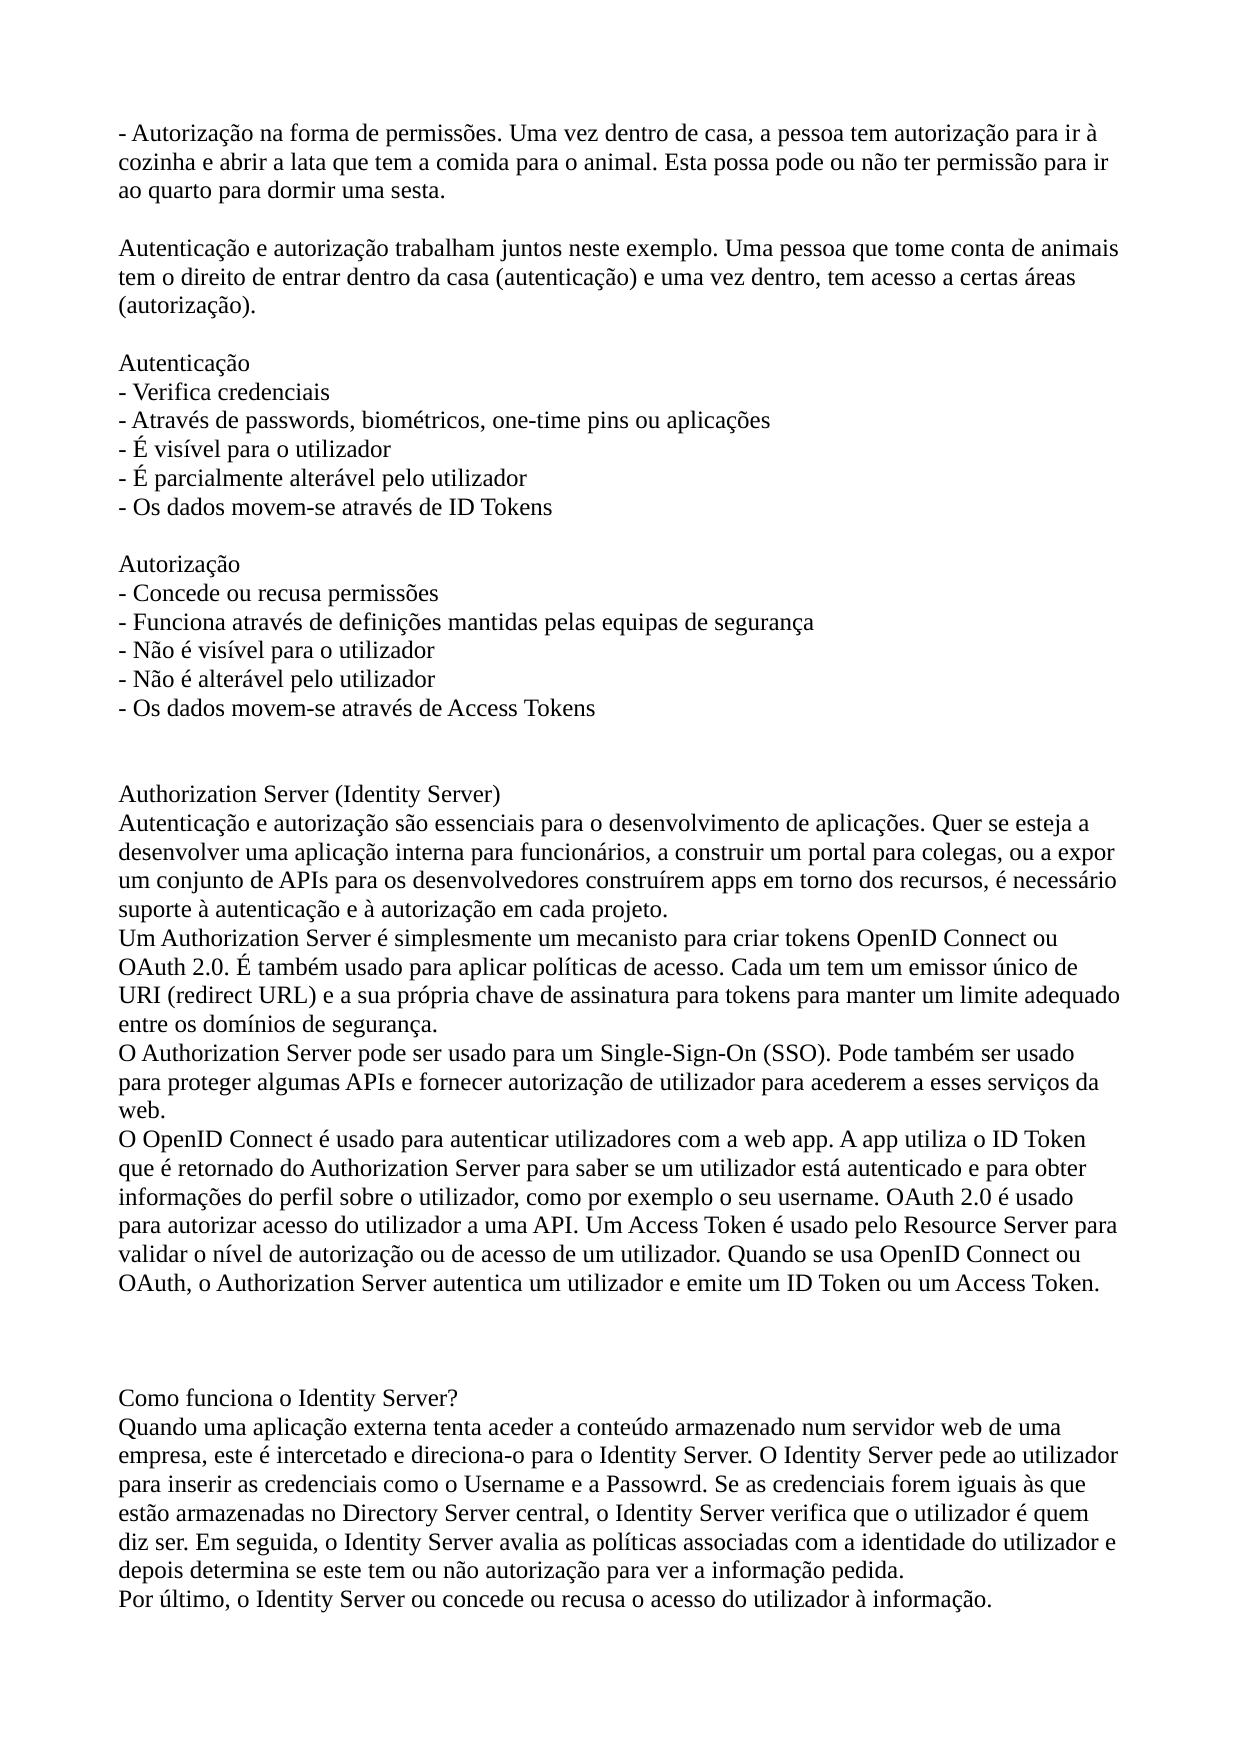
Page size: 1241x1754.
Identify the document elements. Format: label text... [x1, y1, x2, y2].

text Quando uma aplicação externa tenta aceder a conteúdo armazenado num servidor web de uma empresa, este é intercetado e direciona-o para o Identity Server. O Identity Server pede ao utilizador para inserir as credenciais como o Username e a Passowrd. Se as credenciais forem iguais às que estão armazenadas no Directory Server central, o Identity Server verifica que o utilizador é quem diz ser. Em seguida, o Identity Server avalia as políticas associadas com a identidade do utilizador e depois determina se este tem ou não autorização para ver a informação pedida. [118, 1412, 1122, 1584]
text Authorization Server (Identity Server) [118, 779, 1122, 808]
text - Através de passwords, biométricos, one-time pins ou aplicações [118, 406, 1122, 434]
text - É parcialmente alterável pelo utilizador [118, 463, 1122, 492]
text - É visível para o utilizador [118, 434, 1122, 463]
text Como funciona o Identity Server? [118, 1383, 1122, 1412]
text Autenticação e autorização trabalham juntos neste exemplo. Uma pessoa que tome conta de animais tem o direito de entrar dentro da casa (autenticação) e uma vez dentro, tem acesso a certas áreas (autorização). [118, 233, 1122, 319]
text Autenticação [118, 348, 1122, 377]
text - Concede ou recusa permissões [118, 578, 1122, 607]
text - Não é alterável pelo utilizador [118, 664, 1122, 693]
text Por último, o Identity Server ou concede ou recusa o acesso do utilizador à informação. [118, 1584, 1122, 1613]
text - Autorização na forma de permissões. Uma vez dentro de casa, a pessoa tem autorização para ir à cozinha e abrir a lata que tem a comida para o animal. Esta possa pode ou não ter permissão para ir ao quarto para dormir uma sesta. [118, 118, 1122, 204]
text Um Authorization Server é simplesmente um mecanisto para criar tokens OpenID Connect ou OAuth 2.0. É também usado para aplicar políticas de acesso. Cada um tem um emissor único de URI (redirect URL) e a sua própria chave de assinatura para tokens para manter um limite adequado entre os domínios de segurança. [118, 923, 1122, 1038]
text Autenticação e autorização são essenciais para o desenvolvimento de aplicações. Quer se esteja a desenvolver uma aplicação interna para funcionários, a construir um portal para colegas, ou a expor um conjunto de APIs para os desenvolvedores construírem apps em torno dos recursos, é necessário suporte à autenticação e à autorização em cada projeto. [118, 808, 1122, 923]
text Autorização [118, 549, 1122, 578]
text - Não é visível para o utilizador [118, 636, 1122, 664]
text - Os dados movem-se através de ID Tokens [118, 492, 1122, 521]
text - Verifica credenciais [118, 377, 1122, 406]
text O Authorization Server pode ser usado para um Single-Sign-On (SSO). Pode também ser usado para proteger algumas APIs e fornecer autorização de utilizador para acederem a esses serviços da web. [118, 1038, 1122, 1124]
text O OpenID Connect é usado para autenticar utilizadores com a web app. A app utiliza o ID Token que é retornado do Authorization Server para saber se um utilizador está autenticado e para obter informações do perfil sobre o utilizador, como por exemplo o seu username. OAuth 2.0 é usado para autorizar acesso do utilizador a uma API. Um Access Token é usado pelo Resource Server para validar o nível de autorização ou de acesso de um utilizador. Quando se usa OpenID Connect ou OAuth, o Authorization Server autentica um utilizador e emite um ID Token ou um Access Token. [118, 1124, 1122, 1297]
text - Funciona através de definições mantidas pelas equipas de segurança [118, 607, 1122, 636]
text - Os dados movem-se através de Access Tokens [118, 693, 1122, 722]
